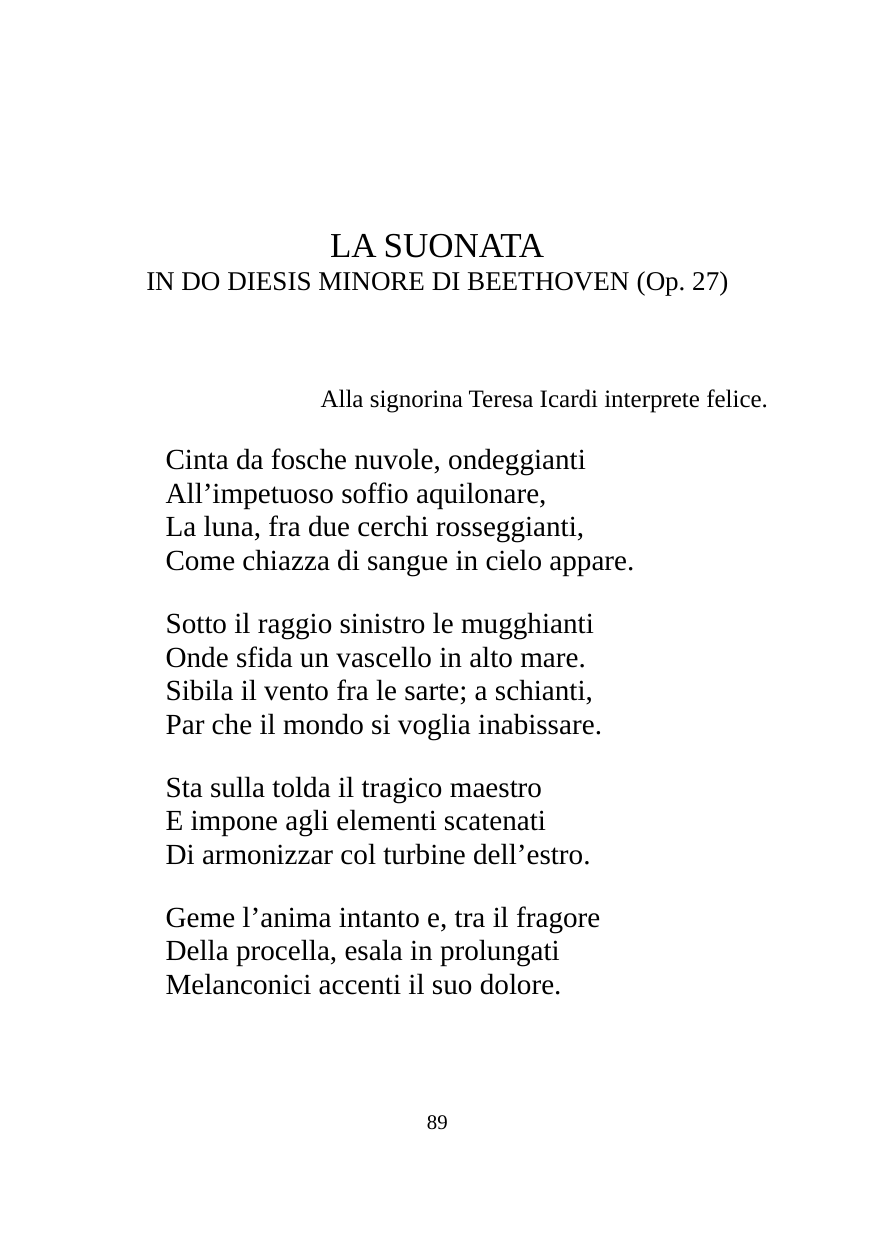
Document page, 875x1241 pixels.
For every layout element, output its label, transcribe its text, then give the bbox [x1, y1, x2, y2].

text Sta sulla tolda il tragico maestro E impone agli elementi scatenati Di armonizzar col turbine dell’estro. [165, 770, 768, 870]
text Cinta da fosche nuvole, ondeggianti All’impetuoso soffio aquilonare, La luna, fra due cerchi rosseggianti, Come chiazza di sangue in cielo appare. [165, 442, 768, 577]
text Sotto il raggio sinistro le mugghianti Onde sfida un vascello in alto mare. Sibila il vento fra le sarte; a schianti, Par che il mondo si voglia inabissare. [165, 606, 768, 740]
text Geme l’anima intanto e, tra il fragore Della procella, esala in prolungati Melanconici accenti il suo dolore. [165, 900, 768, 1001]
text Alla signorina Teresa Icardi interprete felice. [106, 384, 768, 413]
subtitle LA SUONATA IN DO DIESIS MINORE DI BEETHOVEN (Op. 27) [106, 224, 768, 296]
